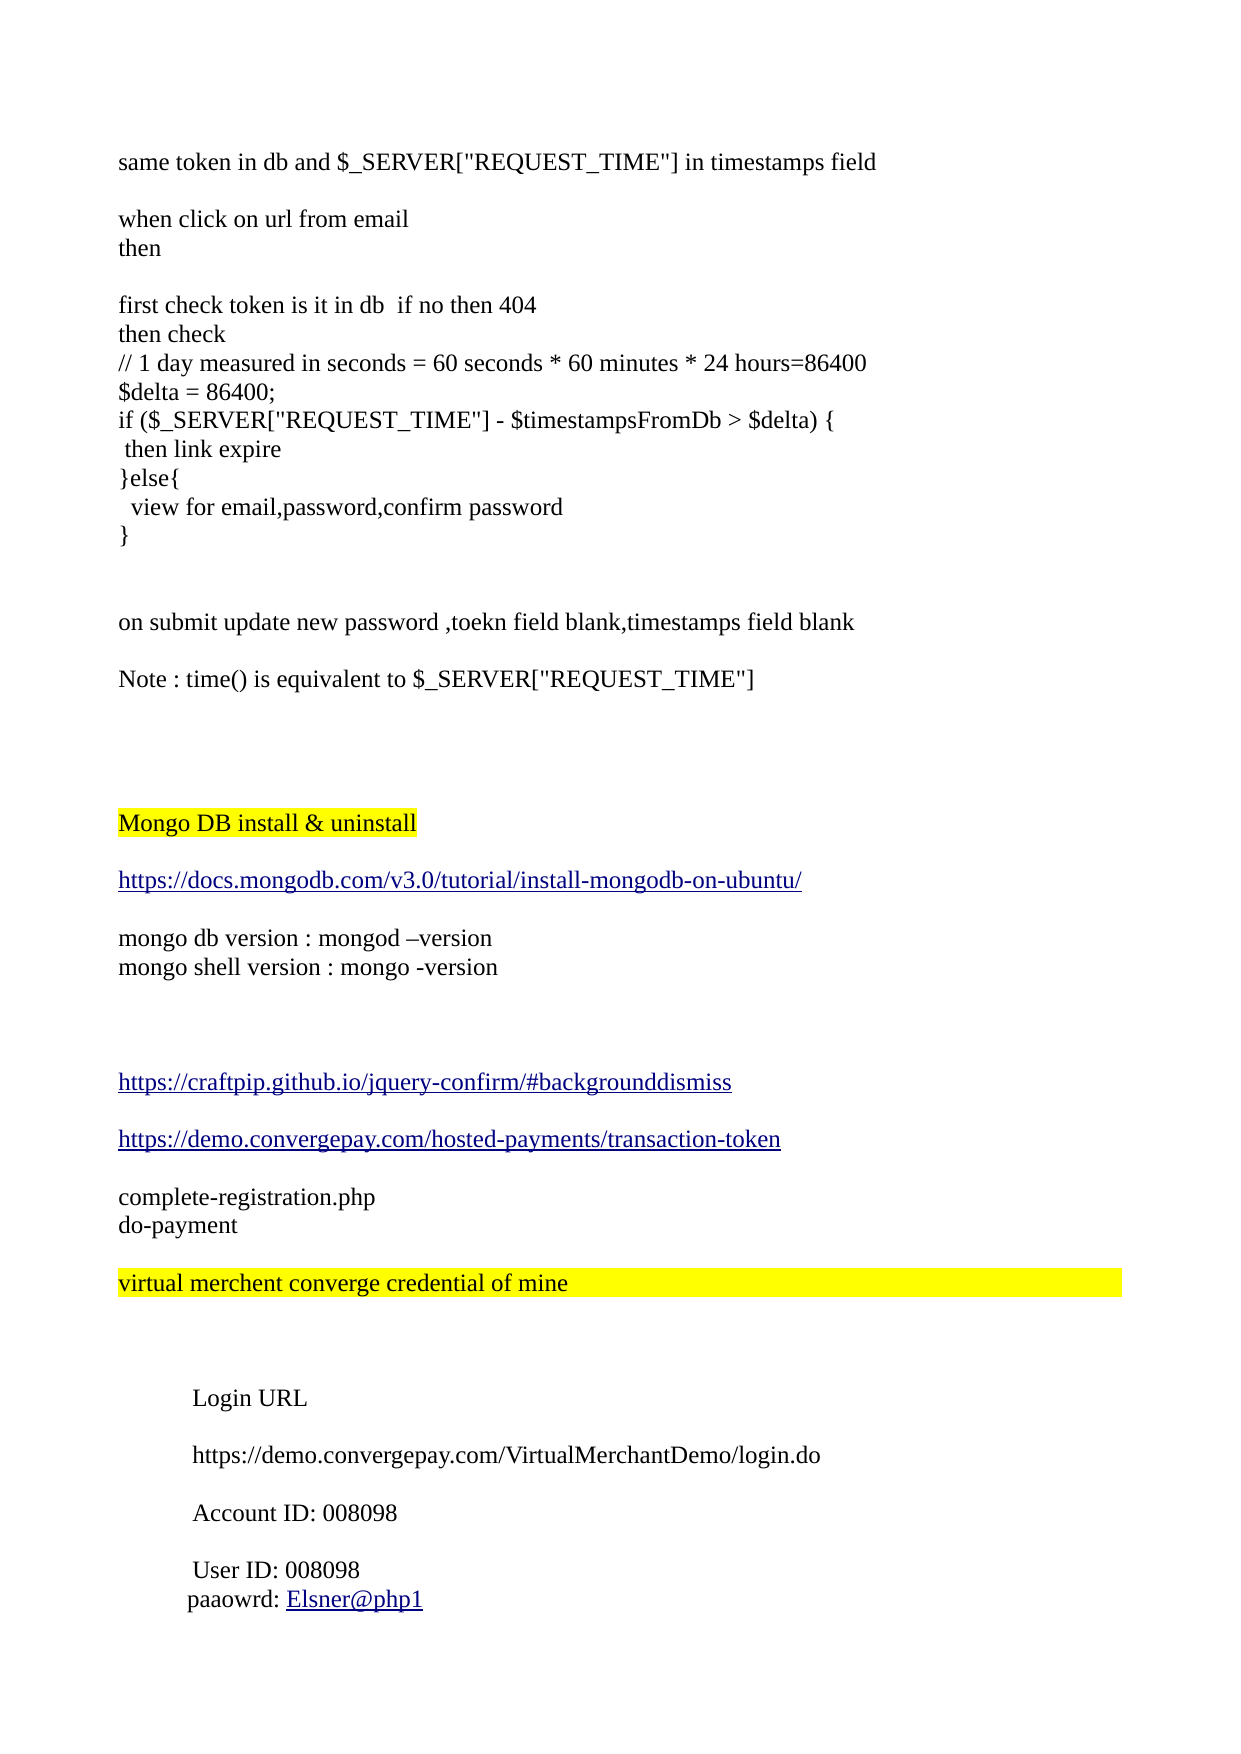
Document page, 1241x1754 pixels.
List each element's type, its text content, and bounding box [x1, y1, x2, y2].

text Account ID: 008098 [118, 1498, 1122, 1527]
text }else{ [118, 463, 1122, 492]
text first check token is it in db if no then 404 [118, 291, 1122, 319]
text paaowrd: Elsner@php1 [118, 1584, 1122, 1613]
text User ID: 008098 [118, 1556, 1122, 1584]
text Login URL [118, 1383, 1122, 1412]
text when click on url from email [118, 204, 1122, 233]
text if ($_SERVER["REQUEST_TIME"] - $timestampsFromDb > $delta) { [118, 406, 1122, 434]
text mongo shell version : mongo -version [118, 952, 1122, 981]
text virtual merchent converge credential of mine [118, 1268, 1122, 1297]
text } [118, 521, 1122, 549]
text on submit update new password ,toekn field blank,timestamps field blank [118, 607, 1122, 636]
text https://demo.convergepay.com/hosted-payments/transaction-token [118, 1124, 1122, 1153]
text then check [118, 319, 1122, 348]
text https://craftpip.github.io/jquery-confirm/#backgrounddismiss [118, 1067, 1122, 1096]
text Mongo DB install & uninstall [118, 808, 1122, 837]
text complete-registration.php [118, 1182, 1122, 1211]
text view for email,password,confirm password [118, 492, 1122, 521]
text mongo db version : mongod –version [118, 923, 1122, 952]
text then link expire [118, 434, 1122, 463]
text Note : time() is equivalent to $_SERVER["REQUEST_TIME"] [118, 664, 1122, 693]
text do-payment [118, 1211, 1122, 1239]
text same token in db and $_SERVER["REQUEST_TIME"] in timestamps field [118, 147, 1122, 176]
text // 1 day measured in seconds = 60 seconds * 60 minutes * 24 hours=86400 [118, 348, 1122, 377]
text https://docs.mongodb.com/v3.0/tutorial/install-mongodb-on-ubuntu/ [118, 866, 1122, 894]
text $delta = 86400; [118, 377, 1122, 406]
text https://demo.convergepay.com/VirtualMerchantDemo/login.do [118, 1441, 1122, 1469]
text then [118, 233, 1122, 262]
